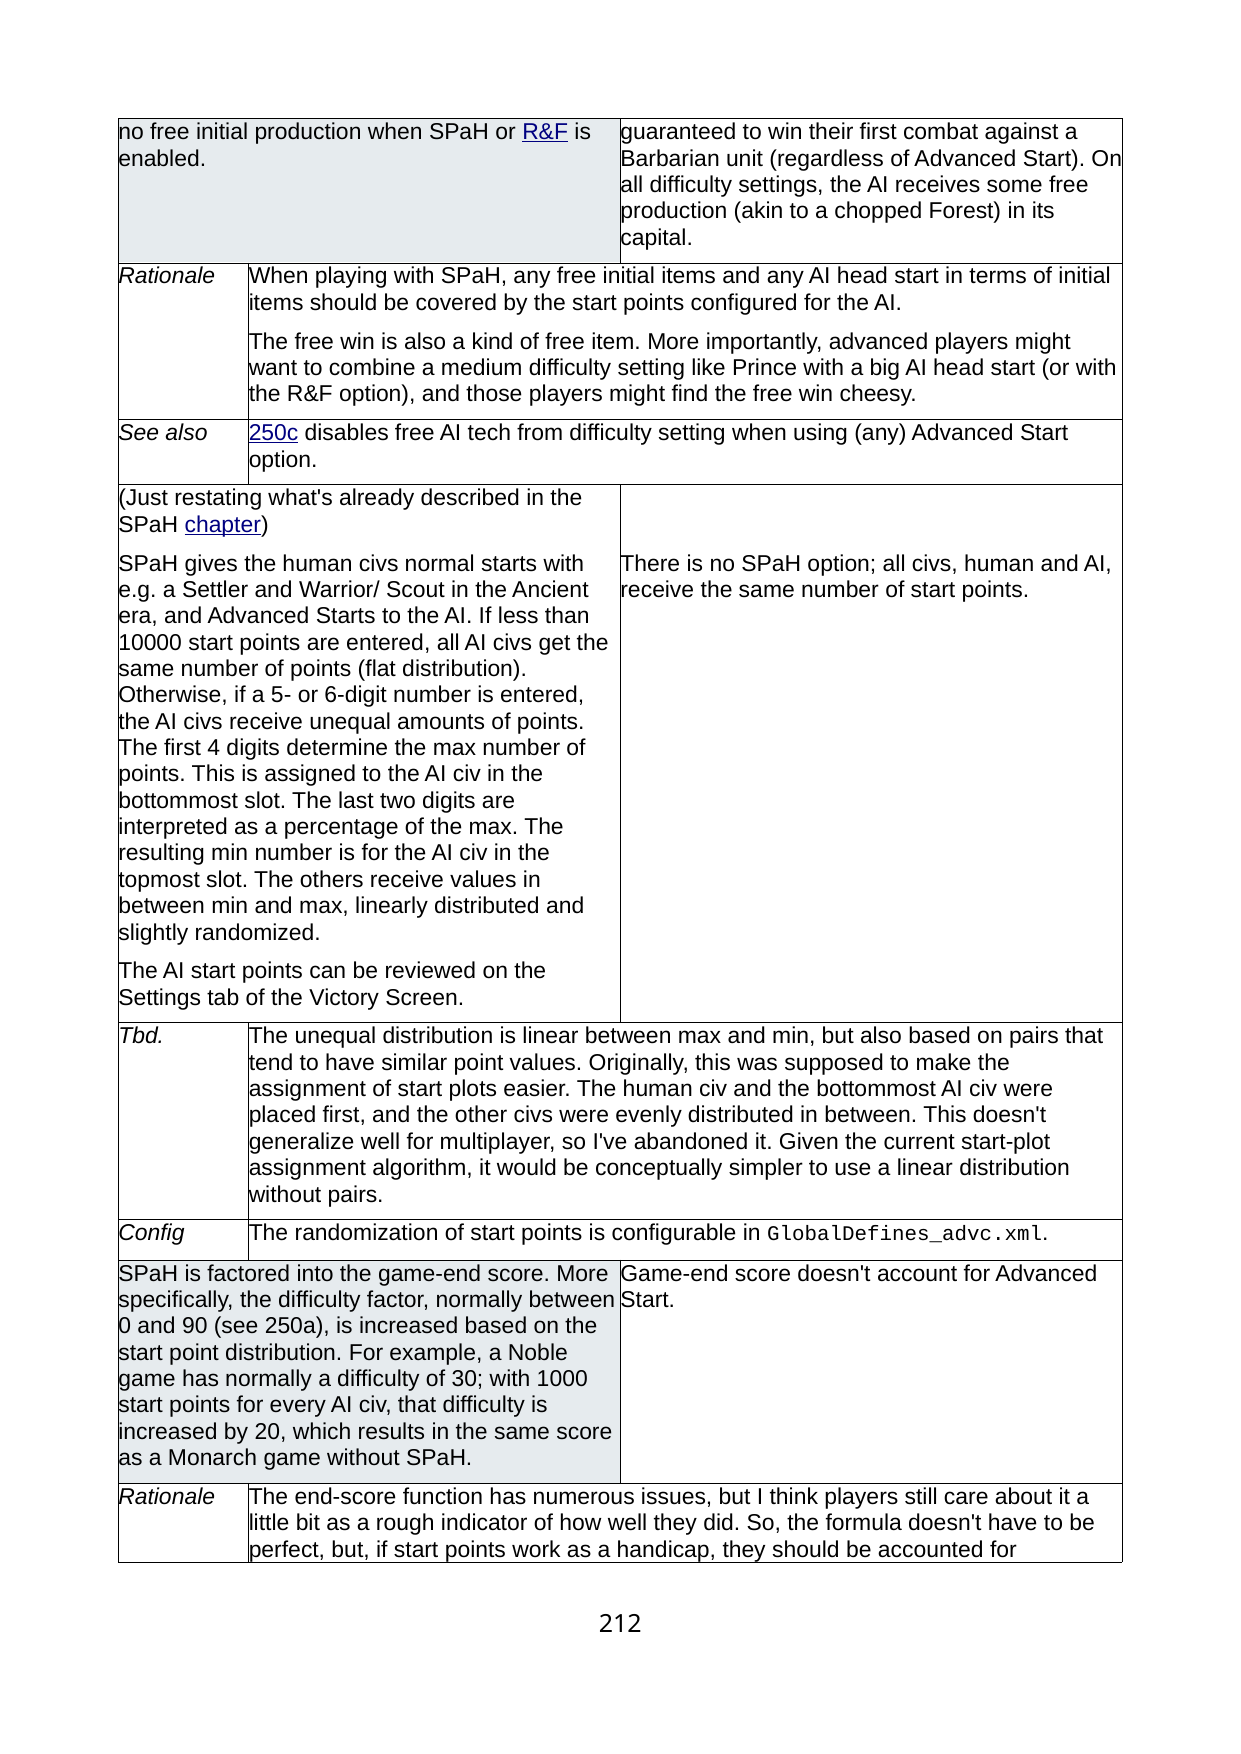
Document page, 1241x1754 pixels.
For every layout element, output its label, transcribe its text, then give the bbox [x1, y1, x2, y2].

table_cell Rationale [119, 264, 248, 419]
table_cell SPaH is factored into the game-end score. More specifically, the difficulty factor, normally between 0 and 90 (see 250a), is increased based on the start point distribution. For example, a Noble game has normally a difficulty of 30; with 1000 start points for every AI civ, that difficulty is increased by 20, which results in the same score as a Monarch game without SPaH. [119, 1261, 620, 1483]
table_cell Game-end score doesn't account for Advanced Start. [621, 1261, 1122, 1483]
table_cell (Just restating what's already described in the SPaH chapter) SPaH gives the human civs normal starts with e.g. a Settler and Warrior/ Scout in the Ancient era, and Advanced Starts to the AI. If less than 10000 start points are entered, all AI civs get the same number of points (flat distribution). Otherwise, if a 5- or 6-digit number is entered, the AI civs receive unequal amounts of points. The first 4 digits determine the max number of points. This is assigned to the AI civ in the bottommost slot. The last two digits are interpreted as a percentage of the max. The resulting min number is for the AI civ in the topmost slot. The others receive values in between min and max, linearly distributed and slightly randomized. The AI start points can be reviewed on the Settings tab of the Victory Screen. [119, 485, 620, 1022]
table_cell 250c disables free AI tech from difficulty setting when using (any) Advanced Start option. [249, 420, 1122, 484]
table_cell Rationale [119, 1484, 248, 1562]
table_cell Tbd. [119, 1023, 248, 1219]
table_cell guaranteed to win their first combat against a Barbarian unit (regardless of Advanced Start). On all difficulty settings, the AI receives some free production (akin to a chopped Forest) in its capital. [621, 119, 1122, 262]
table_cell no free initial production when SPaH or R&F is enabled. [119, 119, 620, 262]
table_cell When playing with SPaH, any free initial items and any AI head start in terms of initial items should be covered by the start points configured for the AI. The free win is also a kind of free item. More importantly, advanced players might want to combine a medium difficulty setting like Prince with a big AI head start (or with the R&F option), and those players might find the free win cheesy. [249, 264, 1122, 419]
table_cell There is no SPaH option; all civs, human and AI, receive the same number of start points. [621, 485, 1122, 1022]
table_cell The end-score function has numerous issues, but I think players still care about it a little bit as a rough indicator of how well they did. So, the formula doesn't have to be perfect, but, if start points work as a handicap, they should be accounted for [249, 1484, 1122, 1562]
table_cell See also [119, 420, 248, 484]
table_cell The unequal distribution is linear between max and min, but also based on pairs that tend to have similar point values. Originally, this was supposed to make the assignment of start plots easier. The human civ and the bottommost AI civ were placed first, and the other civs were evenly distributed in between. This doesn't generalize well for multiplayer, so I've abandoned it. Given the current start-plot assignment algorithm, it would be conceptually simpler to use a linear distribution without pairs. [249, 1023, 1122, 1219]
table_cell The randomization of start points is configurable in GlobalDefines_advc.xml. [249, 1220, 1122, 1259]
table_cell Config [119, 1220, 248, 1259]
